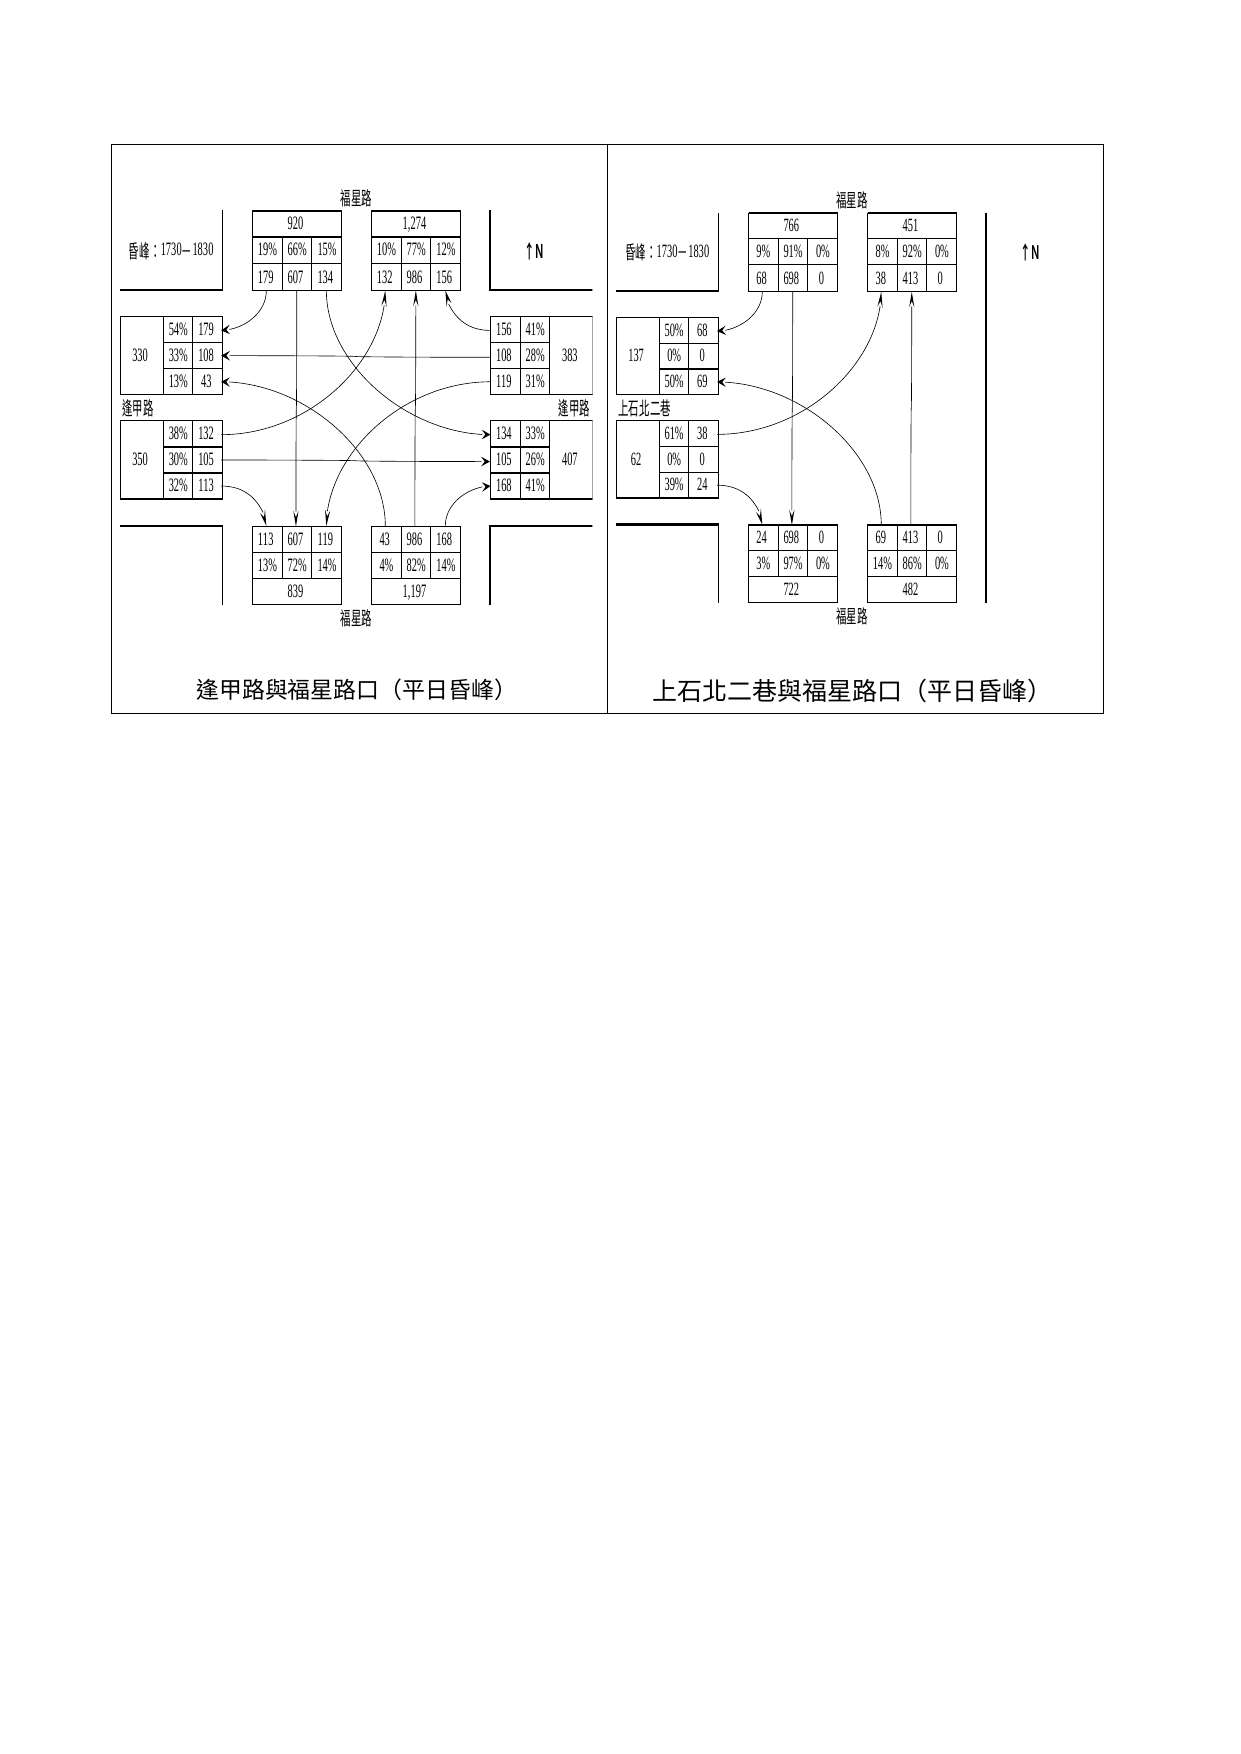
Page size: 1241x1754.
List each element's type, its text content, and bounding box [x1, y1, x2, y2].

table_cell 逢甲路與福星路口（平日昏峰） [112, 145, 607, 713]
table_cell 上石北二巷與福星路口（平日昏峰） [608, 145, 1103, 713]
